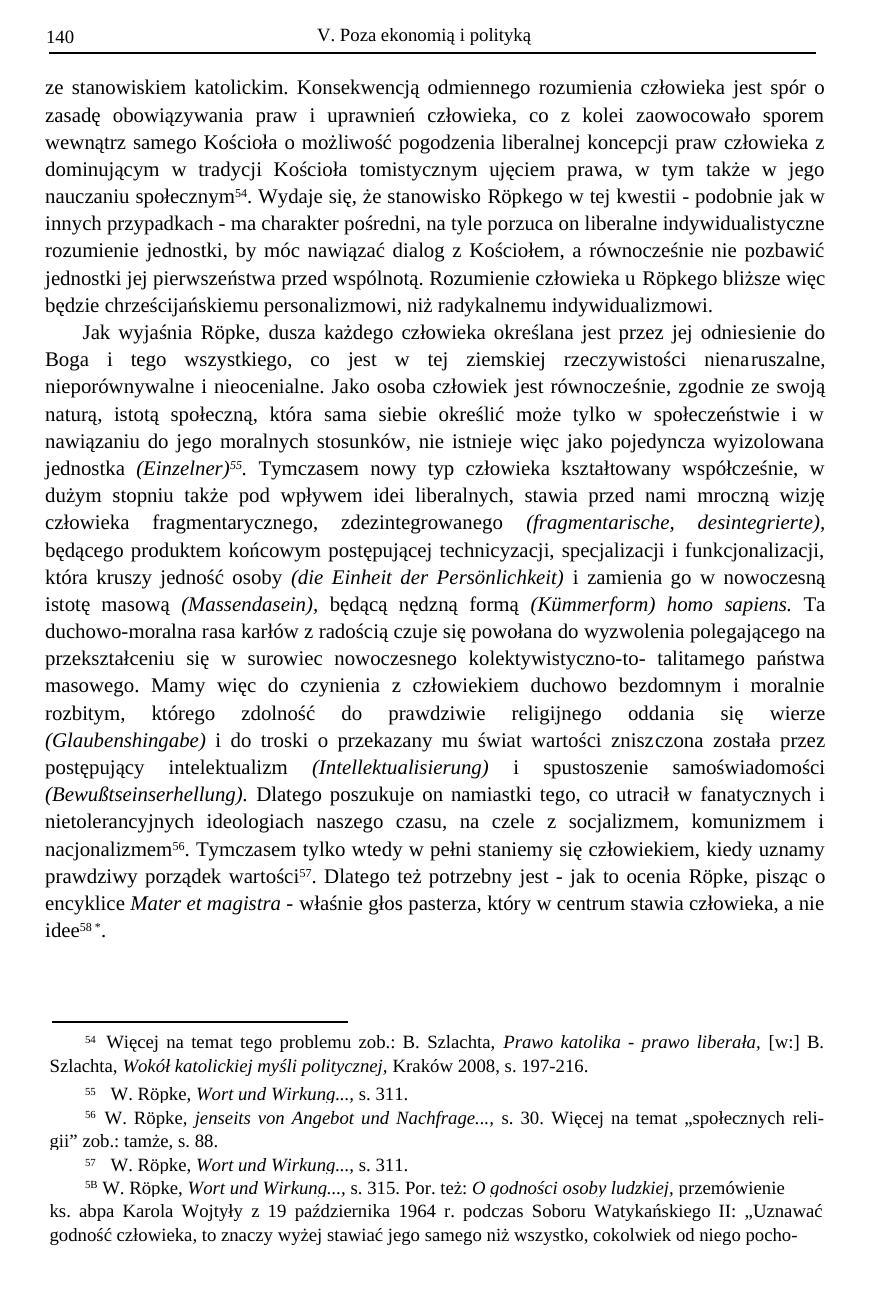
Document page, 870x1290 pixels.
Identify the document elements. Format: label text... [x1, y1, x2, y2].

text Jak wyjaśnia Röpke, dusza każdego człowieka określana jest przez jej odnie­sienie do Boga i tego wszystkiego, co jest w tej ziemskiej rzeczywistości niena­ruszalne, nieporównywalne i nieocenialne. Jako osoba człowiek jest równocze­śnie, zgodnie ze swoją naturą, istotą społeczną, która sama siebie określić może tylko w społeczeństwie i w nawiązaniu do jego moralnych stosunków, nie istnieje więc jako pojedyncza wyizolowana jednostka (Einzelner)55. Tymczasem nowy typ człowieka kształtowany współcześnie, w dużym stopniu także pod wpływem idei liberalnych, stawia przed nami mroczną wizję człowieka fragmentarycznego, zdezintegrowanego (fragmentarische, desintegrierte), będącego produktem końcowym postępującej technicyzacji, specjalizacji i funkcjonalizacji, która kruszy jedność osoby (die Einheit der Persönlichkeit) i zamienia go w nowoczesną isto­tę masową (Massendasein), będącą nędzną formą (Kümmerform) homo sapiens. Ta duchowo-moralna rasa karłów z radością czuje się powołana do wyzwolenia pole­gającego na przekształceniu się w surowiec nowoczesnego kolektywistyczno-to- talitamego państwa masowego. Mamy więc do czynienia z człowiekiem duchowo bezdomnym i moralnie rozbitym, którego zdolność do prawdziwie religijnego odda­nia się wierze (Glaubenshingabe) i do troski o przekazany mu świat wartości znisz­czona została przez postępujący intelektualizm (Intellektualisierung) i spustoszenie samoświadomości (Bewußtseinserhellung). Dlatego poszukuje on namiastki tego, co utracił w fanatycznych i nietolerancyjnych ideologiach naszego czasu, na czele z socjalizmem, komunizmem i nacjonalizmem56. Tymczasem tylko wtedy w pełni staniemy się człowiekiem, kiedy uznamy prawdziwy porządek wartości57. Dlatego też potrzebny jest - jak to ocenia Röpke, pisząc o encyklice Mater et magistra - właśnie głos pasterza, który w centrum stawia człowieka, a nie idee58 *. [45, 320, 825, 942]
text 140 [46, 26, 78, 47]
text V. Poza ekonomią i polityką [317, 24, 546, 45]
text 56 W. Röpke, jenseits von Angebot und Nachfrage..., s. 30. Więcej na temat „społecznych reli- gii” zob.: tamże, s. 88. [49, 1107, 824, 1149]
text 54 Więcej na temat tego problemu zob.: B. Szlachta, Prawo katolika - prawo liberała, [w:] B. Szlachta, Wokół katolickiej myśli politycznej, Kraków 2008, s. 197-216. [49, 1031, 824, 1076]
text 55 W. Röpke, Wort und Wirkung..., s. 311. [49, 1083, 824, 1103]
text 5B W. Röpke, Wort und Wirkung..., s. 315. Por. też: O godności osoby ludzkiej, przemówienie [49, 1177, 824, 1196]
text ze stanowiskiem katolickim. Konsekwencją odmiennego rozumienia człowieka jest spór o zasadę obowiązywania praw i uprawnień człowieka, co z kolei zaowocowało sporem wewnątrz samego Kościoła o możliwość pogodzenia liberalnej koncepcji praw człowieka z dominującym w tradycji Kościoła tomistycznym ujęciem prawa, w tym także w jego nauczaniu społecznym54. Wydaje się, że stanowisko Röpkego w tej kwestii - podobnie jak w innych przypadkach - ma charakter pośredni, na tyle porzuca on liberalne indywidualistyczne rozumienie jednostki, by móc nawiązać dialog z Kościołem, a równocześnie nie pozbawić jednostki jej pierwszeństwa przed wspólnotą. Rozumienie człowieka u Röpkego bliższe więc będzie chrześcijańskie­mu personalizmowi, niż radykalnemu indywidualizmowi. [45, 75, 825, 317]
text ks. abpa Karola Wojtyły z 19 października 1964 r. podczas Soboru Watykańskiego II: „Uznawać godność człowieka, to znaczy wyżej stawiać jego samego niż wszystko, cokolwiek od niego pocho- [49, 1200, 824, 1245]
text 57 W. Röpke, Wort und Wirkung..., s. 311. [49, 1154, 824, 1173]
